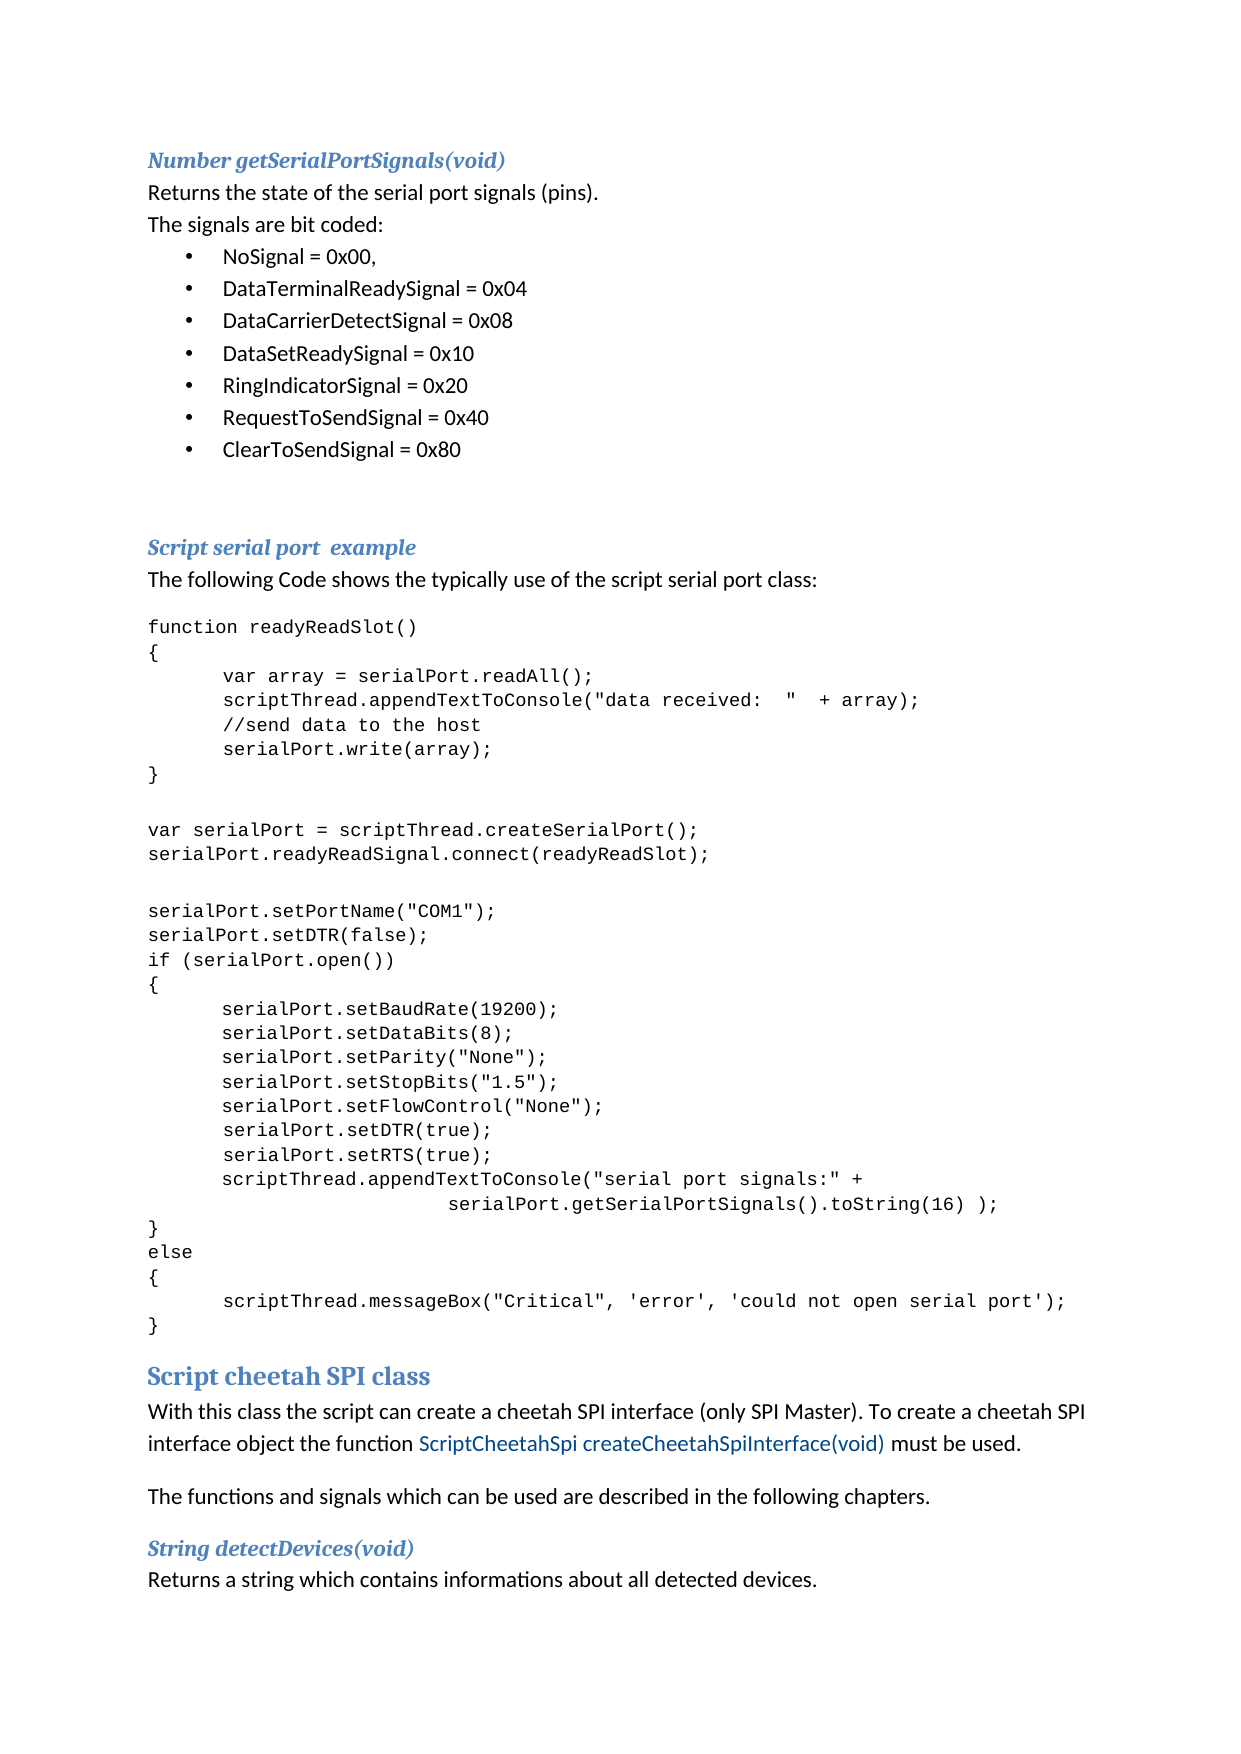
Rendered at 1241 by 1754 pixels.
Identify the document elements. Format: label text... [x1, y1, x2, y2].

text serialPort.setDTR(true); [148, 1121, 1093, 1142]
text The following Code shows the typically use of the script serial port class: [148, 565, 1093, 593]
text The functions and signals which can be used are described in the following chapters. [148, 1482, 1093, 1510]
text { [148, 975, 1093, 996]
text //send data to the host [148, 716, 1093, 737]
text } [148, 1316, 1093, 1337]
text var array = serialPort.readAll(); [148, 667, 1093, 688]
subtitle Number getSerialPortSignals(void) [148, 148, 1093, 174]
text serialPort.setPortName("COM1"); [148, 902, 1093, 923]
text var serialPort = scriptThread.createSerialPort(); [148, 821, 1093, 842]
text Returns the state of the serial port signals (pins). [148, 178, 1093, 206]
text serialPort.setFlowControl("None"); [221, 1097, 1093, 1118]
text serialPort.setDataBits(8); [221, 1024, 1093, 1045]
list NoSignal = 0x00, [185, 242, 1093, 270]
text else [148, 1243, 1093, 1264]
text With this class the script can create a cheetah SPI interface (only SPI Master). To create a cheetah SPI interface object the function ScriptCheetahSpi createCheetahSpiInterface(void) must be used. [148, 1397, 1093, 1457]
text Returns a string which contains informations about all detected devices. [148, 1566, 1093, 1593]
subtitle Script cheetah SPI class [148, 1361, 1093, 1392]
text scriptThread.appendTextToConsole("data received: " + array); [148, 691, 1093, 712]
list RingIndicatorSignal = 0x20 [185, 371, 1093, 399]
list DataSetReadySignal = 0x10 [185, 339, 1093, 367]
text scriptThread.messageBox("Critical", 'error', 'could not open serial port'); [148, 1292, 1093, 1313]
text serialPort.readyReadSignal.connect(readyReadSlot); [148, 845, 1093, 866]
text serialPort.setDTR(false); [148, 926, 1093, 947]
text serialPort.write(array); [148, 740, 1093, 761]
text serialPort.setBaudRate(19200); [221, 999, 1093, 1021]
text } [148, 1219, 1093, 1240]
list DataTerminalReadySignal = 0x04 [185, 274, 1093, 302]
text { [148, 1267, 1093, 1289]
list RequestToSendSignal = 0x40 [185, 403, 1093, 431]
list DataCarrierDetectSignal = 0x08 [185, 307, 1093, 334]
list ClearToSendSignal = 0x80 [185, 435, 1093, 463]
text { [148, 642, 1093, 664]
text serialPort.setRTS(true); [148, 1146, 1093, 1167]
subtitle String detectDevices(void) [148, 1535, 1093, 1562]
text serialPort.setParity("None"); [221, 1048, 1093, 1069]
text The signals are bit coded: [148, 210, 1093, 238]
text function readyReadSlot() [148, 618, 1093, 639]
text if (serialPort.open()) [148, 951, 1093, 972]
text serialPort.setStopBits("1.5"); [221, 1072, 1093, 1094]
subtitle Script serial port example [148, 535, 1093, 561]
text scriptThread.appendTextToConsole("serial port signals:" + serialPort.getSerialPortSignals().toString(16) ); [221, 1170, 1093, 1216]
text } [148, 764, 1093, 786]
